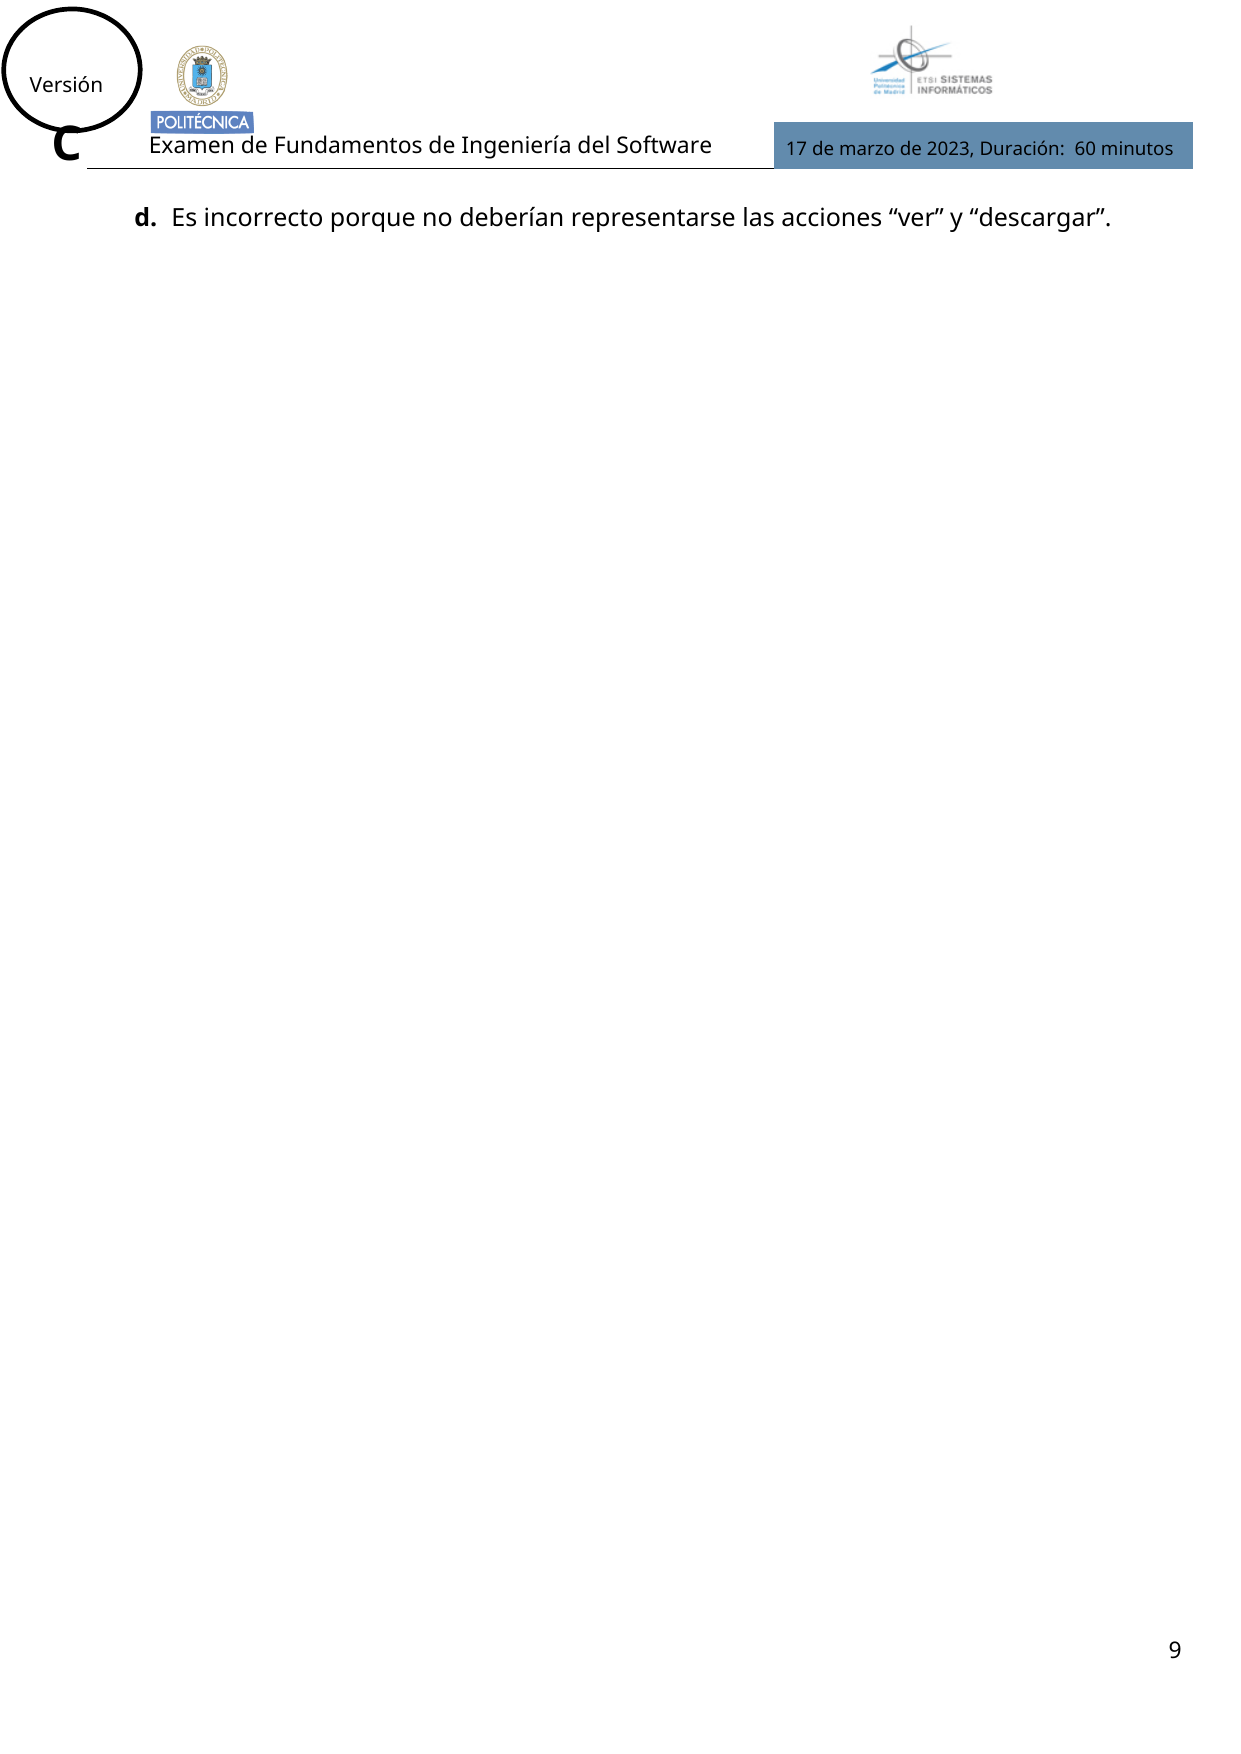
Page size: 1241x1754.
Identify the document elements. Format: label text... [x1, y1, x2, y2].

list Es incorrecto porque no deberían representarse las acciones “ver” y “descargar”. [134, 200, 1181, 234]
